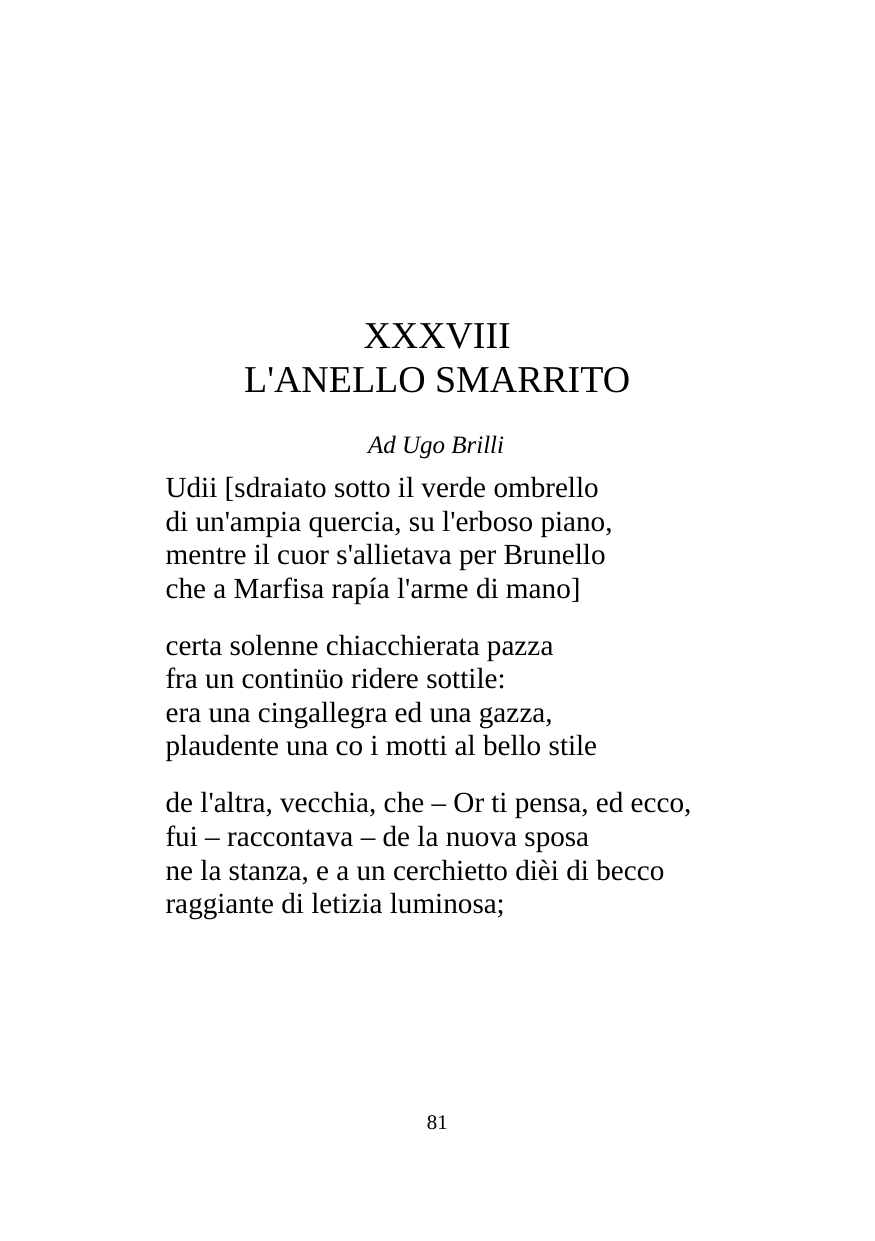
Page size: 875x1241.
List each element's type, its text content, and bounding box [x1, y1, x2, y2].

subtitle XXXVIII L'ANELLO SMARRITO [106, 313, 768, 400]
text Ad Ugo Brilli [106, 430, 768, 458]
text de l'altra, vecchia, che – Or ti pensa, ed ecco, fui – raccontava – de la nuova sposa ne la stanza, e a un cerchietto dièi di becco raggiante di letizia luminosa; [165, 786, 768, 920]
text Udii [sdraiato sotto il verde ombrello di un'ampia quercia, su l'erboso piano, mentre il cuor s'allietava per Brunello che a Marfisa rapía l'arme di mano] [165, 470, 768, 604]
text certa solenne chiacchierata pazza fra un continüo ridere sottile: era una cingallegra ed una gazza, plaudente una co i motti al bello stile [165, 628, 768, 762]
